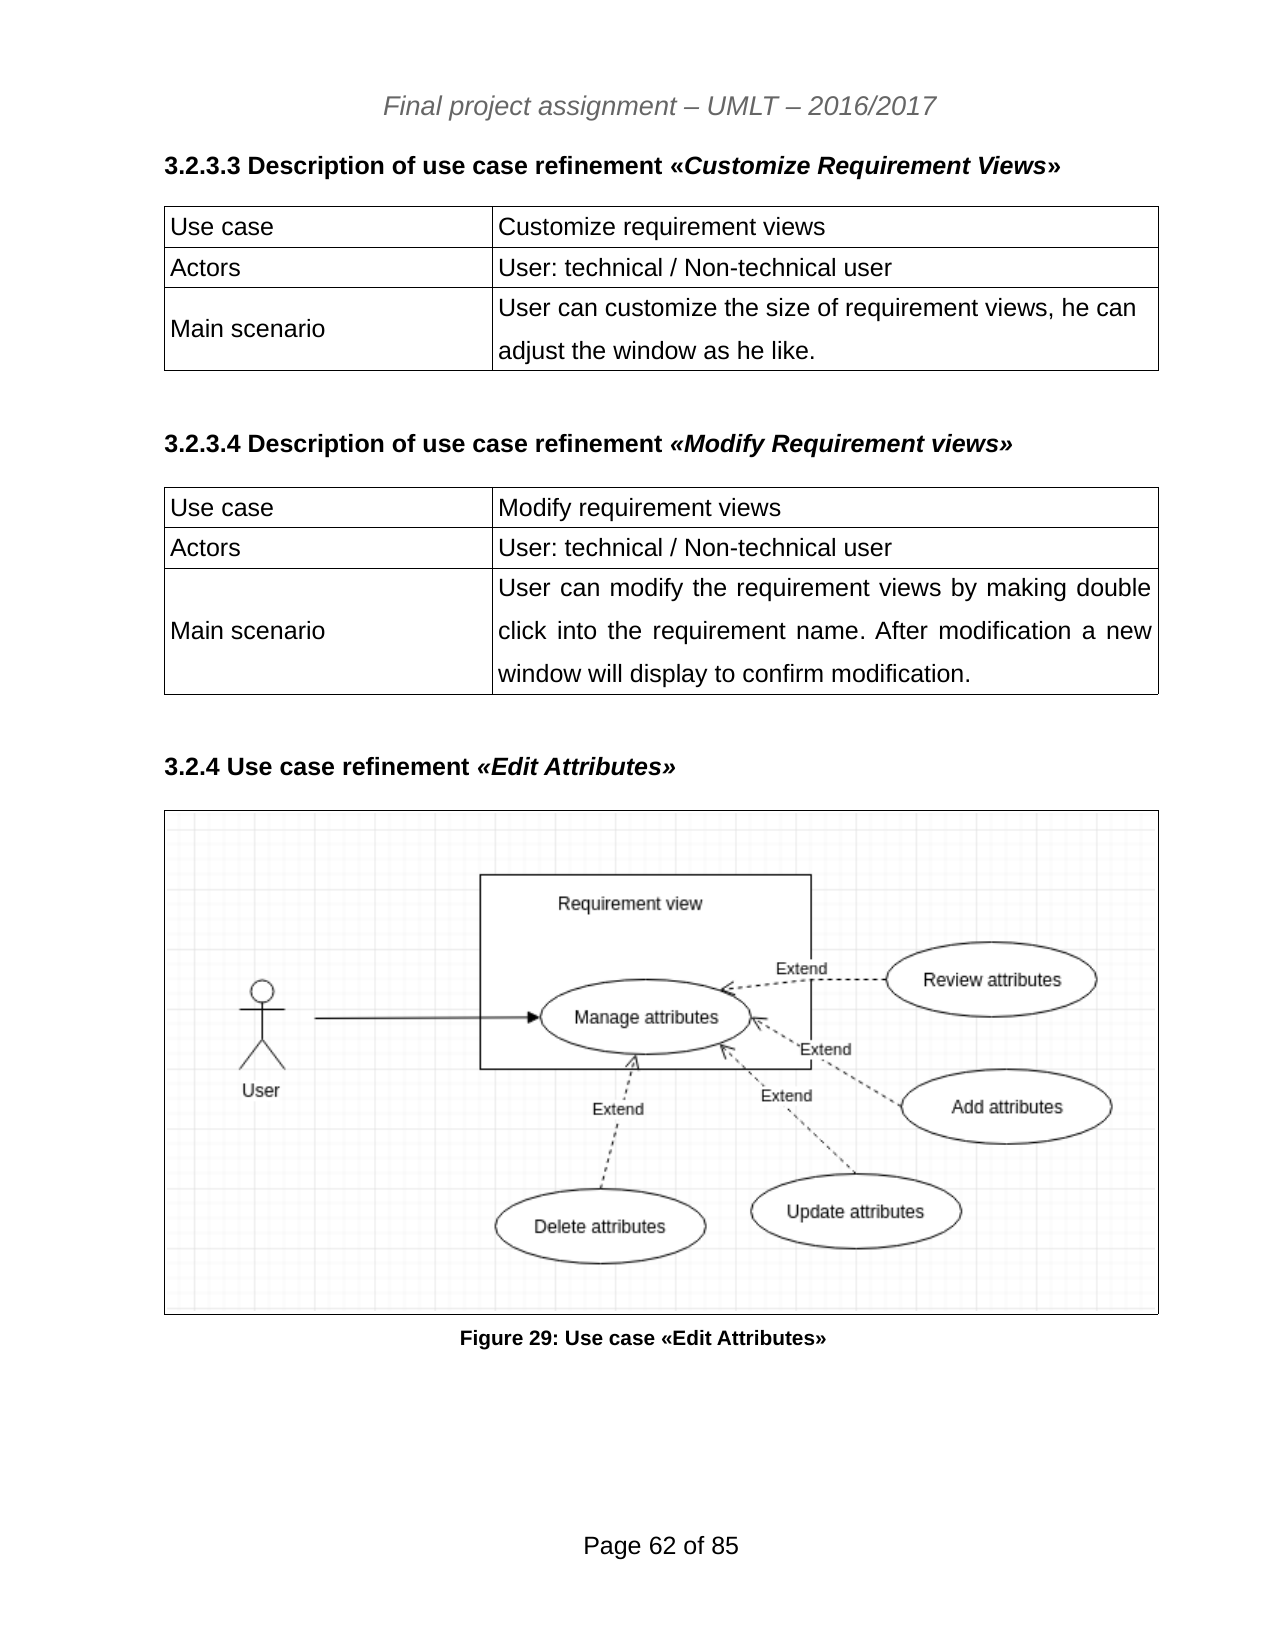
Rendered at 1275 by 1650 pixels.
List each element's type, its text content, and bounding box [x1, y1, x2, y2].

table_header Customize requirement views [493, 207, 1158, 247]
table_cell User can customize the size of requirement views, he can adjust the window as he like. [493, 288, 1158, 370]
table_cell User: technical / Non-technical user [493, 248, 1158, 287]
text Figure 29: Use case «Edit Attributes» [164, 1315, 1158, 1350]
table_cell User can modify the requirement views by making double click into the requirement name. After modification a new window will display to confirm modification. [493, 569, 1158, 694]
table_cell Main scenario [165, 569, 492, 694]
text [165, 811, 1158, 1314]
subtitle 3.2.4 Use case refinement «Edit Attributes» [164, 752, 1158, 781]
table_header Use case [165, 488, 492, 527]
table_cell Actors [165, 528, 492, 567]
subtitle 3.2.3.3 Description of use case refinement «Customize Requirement Views» [164, 151, 1158, 180]
picture [167, 813, 1155, 1311]
table_cell Actors [165, 248, 492, 287]
table_header Use case [165, 207, 492, 247]
subtitle 3.2.3.4 Description of use case refinement «Modify Requirement views» [164, 429, 1158, 457]
table_cell Main scenario [165, 288, 492, 370]
table_cell User: technical / Non-technical user [493, 528, 1158, 567]
table_header Modify requirement views [493, 488, 1158, 527]
